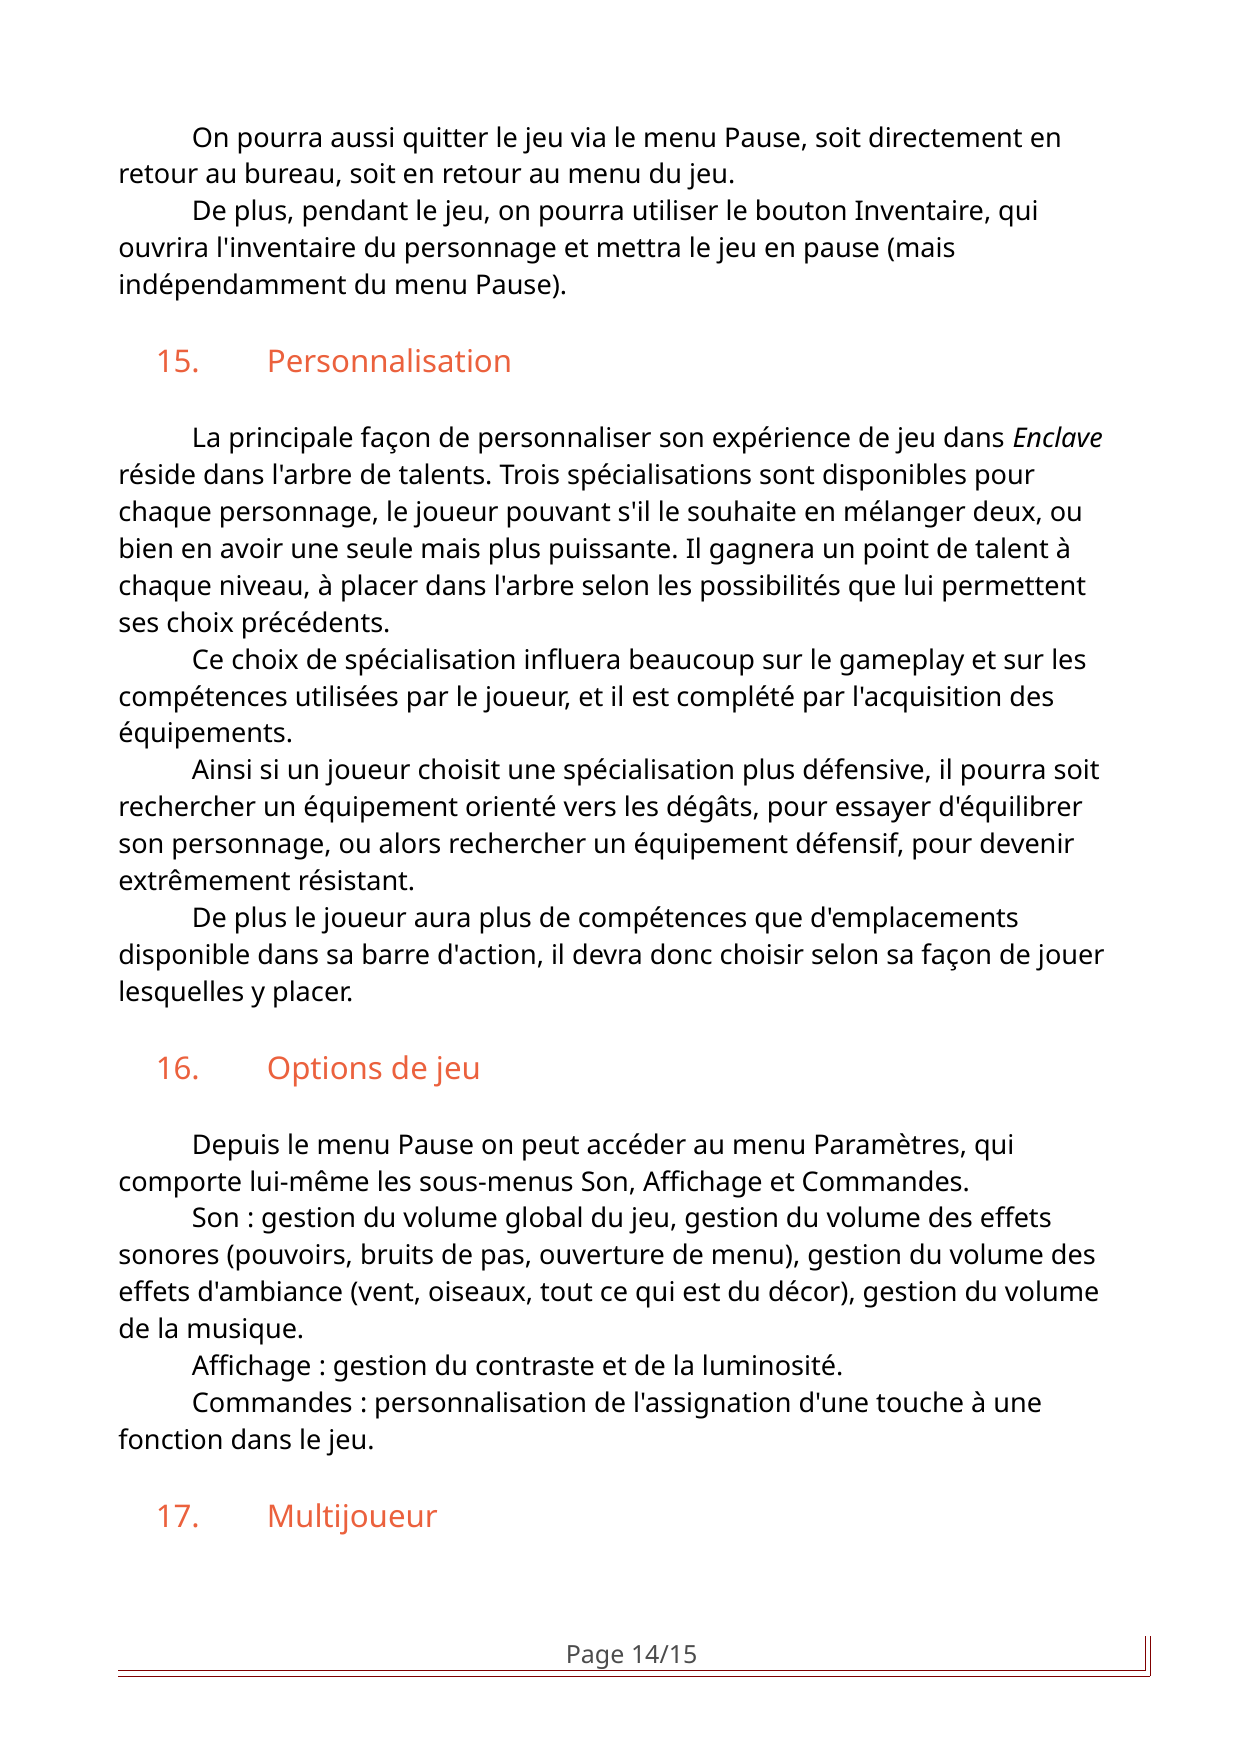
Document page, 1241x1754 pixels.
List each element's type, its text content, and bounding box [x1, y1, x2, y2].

text Depuis le menu Pause on peut accéder au menu Paramètres, qui comporte lui-même les sous-menus Son, Affichage et Commandes. [118, 1125, 1122, 1199]
list Multijoueur [156, 1494, 1122, 1537]
text De plus le joueur aura plus de compétences que d'emplacements disponible dans sa barre d'action, il devra donc choisir selon sa façon de jouer lesquelles y placer. [118, 898, 1122, 1009]
text La principale façon de personnaliser son expérience de jeu dans Enclave réside dans l'arbre de talents. Trois spécialisations sont disponibles pour chaque personnage, le joueur pouvant s'il le souhaite en mélanger deux, ou bien en avoir une seule mais plus puissante. Il gagnera un point de talent à chaque niveau, à placer dans l'arbre selon les possibilités que lui permettent ses choix précédents. [118, 419, 1122, 640]
text Ainsi si un joueur choisit une spécialisation plus défensive, il pourra soit rechercher un équipement orienté vers les dégâts, pour essayer d'équilibrer son personnage, ou alors rechercher un équipement défensif, pour devenir extrêmement résistant. [118, 751, 1122, 898]
text Ce choix de spécialisation influera beaucoup sur le gameplay et sur les compétences utilisées par le joueur, et il est complété par l'acquisition des équipements. [118, 640, 1122, 751]
text Son : gestion du volume global du jeu, gestion du volume des effets sonores (pouvoirs, bruits de pas, ouverture de menu), gestion du volume des effets d'ambiance (vent, oiseaux, tout ce qui est du décor), gestion du volume de la musique. [118, 1199, 1122, 1346]
text On pourra aussi quitter le jeu via le menu Pause, soit directement en retour au bureau, soit en retour au menu du jeu. [118, 118, 1122, 192]
text Affichage : gestion du contraste et de la luminosité. [118, 1346, 1122, 1383]
list Personnalisation [156, 339, 1122, 382]
text De plus, pendant le jeu, on pourra utiliser le bouton Inventaire, qui ouvrira l'inventaire du personnage et mettra le jeu en pause (mais indépendamment du menu Pause). [118, 192, 1122, 302]
list Options de jeu [156, 1046, 1122, 1088]
text Commandes : personnalisation de l'assignation d'une touche à une fonction dans le jeu. [118, 1383, 1122, 1457]
